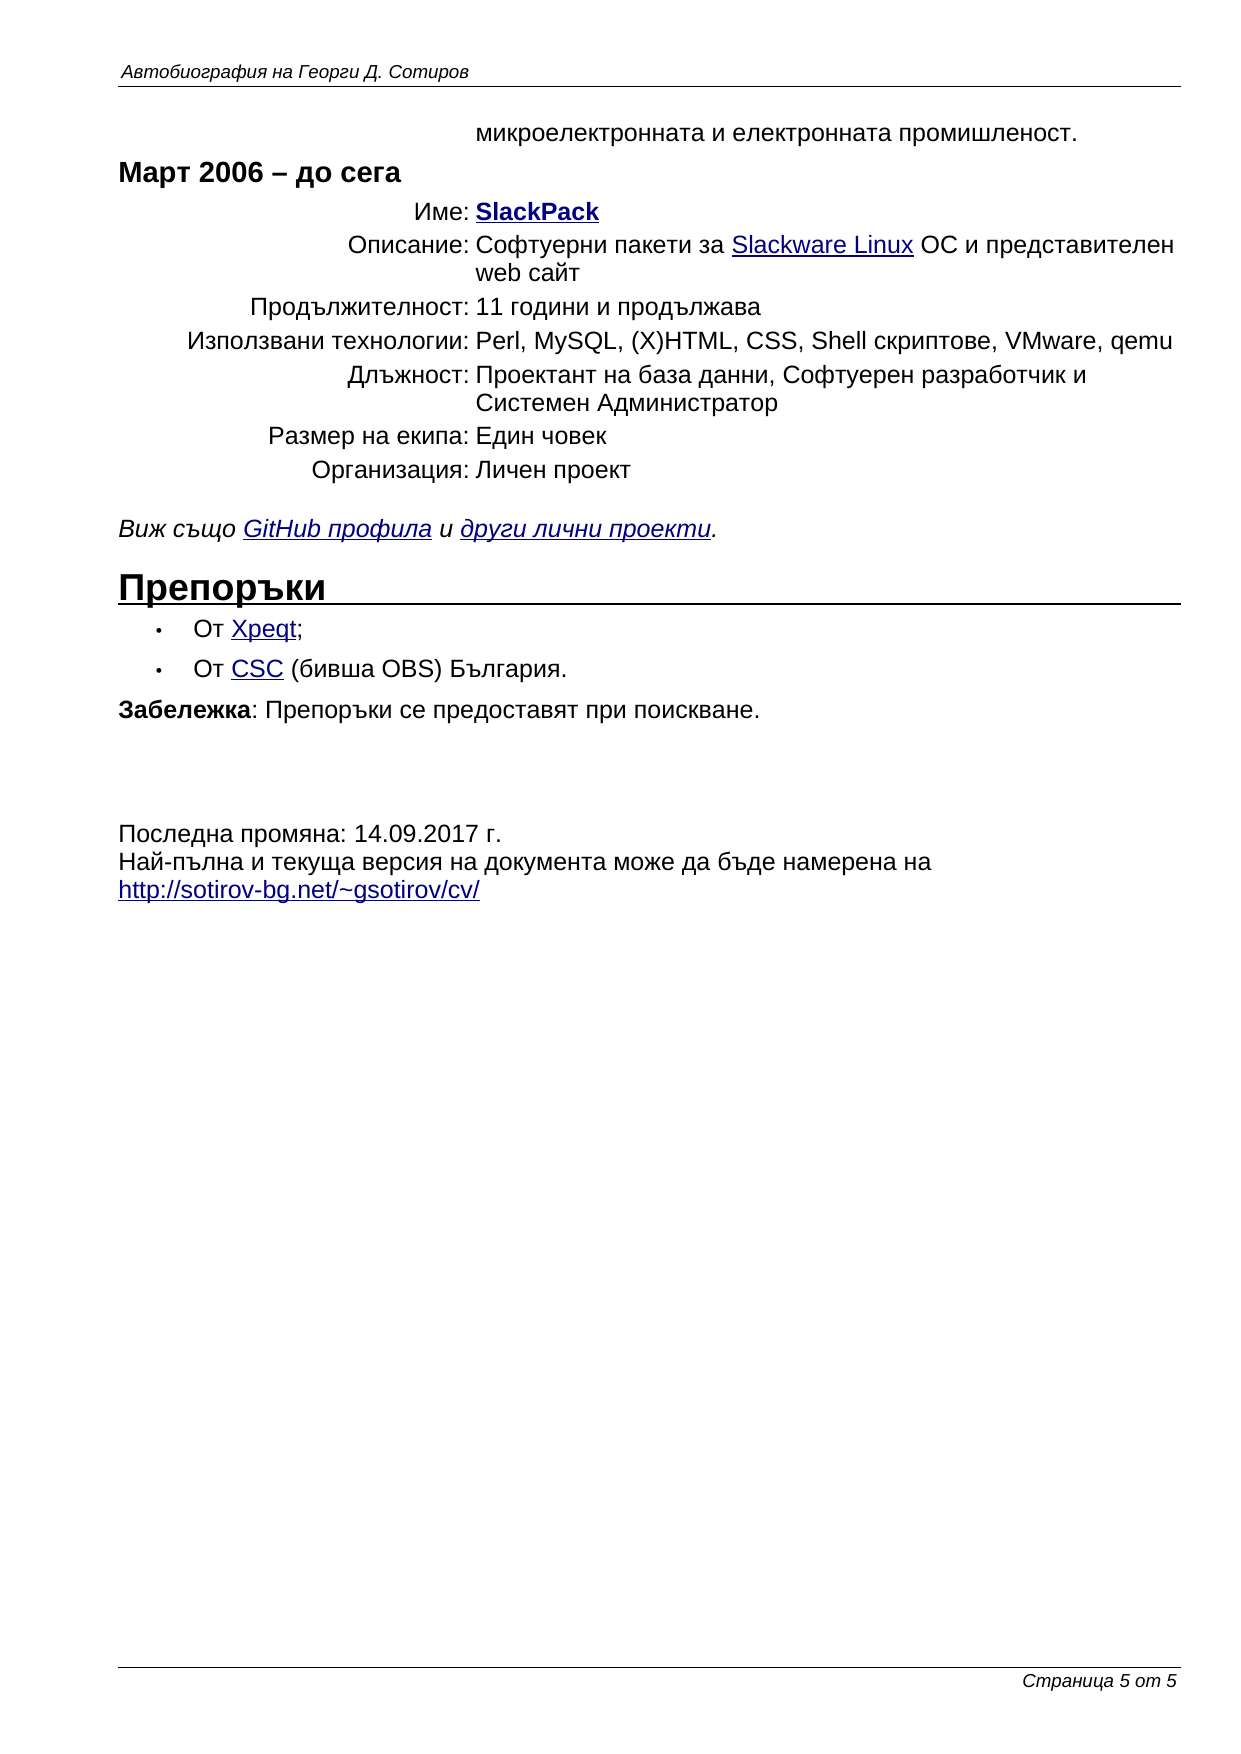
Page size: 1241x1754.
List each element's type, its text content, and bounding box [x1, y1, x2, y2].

table_cell Личен проект [473, 453, 1182, 487]
table_cell Софтуерни пакети за Slackware Linux ОС и представителен web сайт [473, 228, 1182, 290]
table_cell 11 години и продължава [473, 290, 1182, 324]
table_cell Организация: [118, 453, 472, 487]
table_cell Perl, MySQL, (X)HTML, CSS, Shell скриптове, VMware, qemu [473, 324, 1182, 357]
list От Xpeqt; [156, 614, 1181, 642]
text Забележка: Препоръки се предоставят при поискване. [118, 695, 1181, 723]
subtitle Препоръки [118, 567, 1181, 603]
table_cell [118, 116, 472, 150]
subtitle Март 2006 – до сега [118, 156, 1181, 189]
table_cell микроелектронната и електронната промишленост. [473, 116, 1182, 150]
table_cell Длъжност: [118, 358, 472, 419]
subtitle [118, 605, 1181, 609]
list От CSC (бивша OBS) България. [156, 655, 1181, 683]
text Последна промяна: 14.09.2017 г. [118, 819, 1181, 847]
table_header Име: [118, 195, 472, 228]
table_cell Един човек [473, 419, 1182, 453]
table_cell Използвани технологии: [118, 324, 472, 357]
table_cell Проектант на база данни, Софтуерен разработчик и Системен Администратор [473, 358, 1182, 419]
table_cell Описание: [118, 228, 472, 290]
text Виж също GitHub профила и други лични проекти. [118, 514, 1181, 542]
table_cell Размер на екипа: [118, 419, 472, 453]
table_header SlackPack [473, 195, 1182, 228]
text Най-пълна и текуща версия на документа може да бъде намерена на http://sotirov-bg.net/~gsotirov/cv/ [118, 847, 1181, 903]
table_cell Продължителност: [118, 290, 472, 324]
